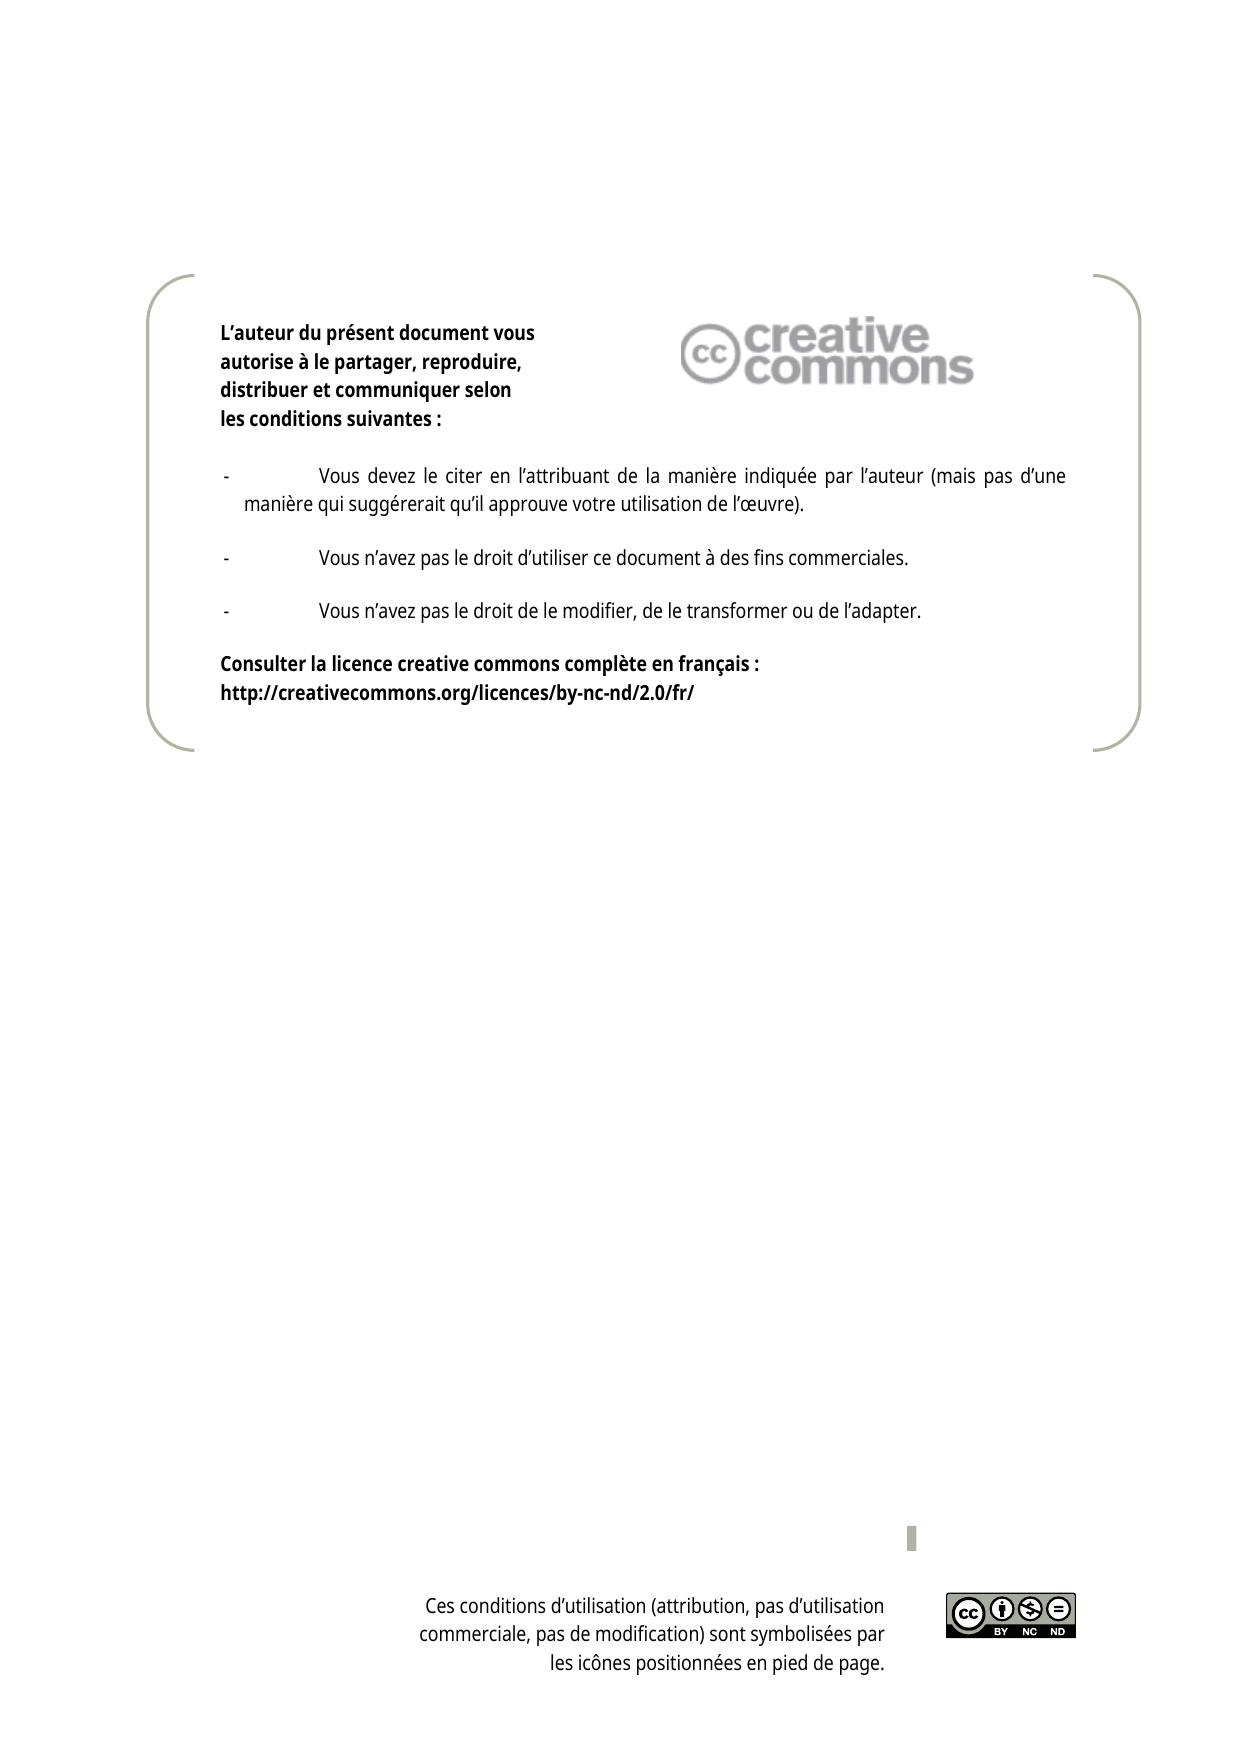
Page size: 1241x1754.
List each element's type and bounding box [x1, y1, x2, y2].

picture [681, 316, 978, 388]
